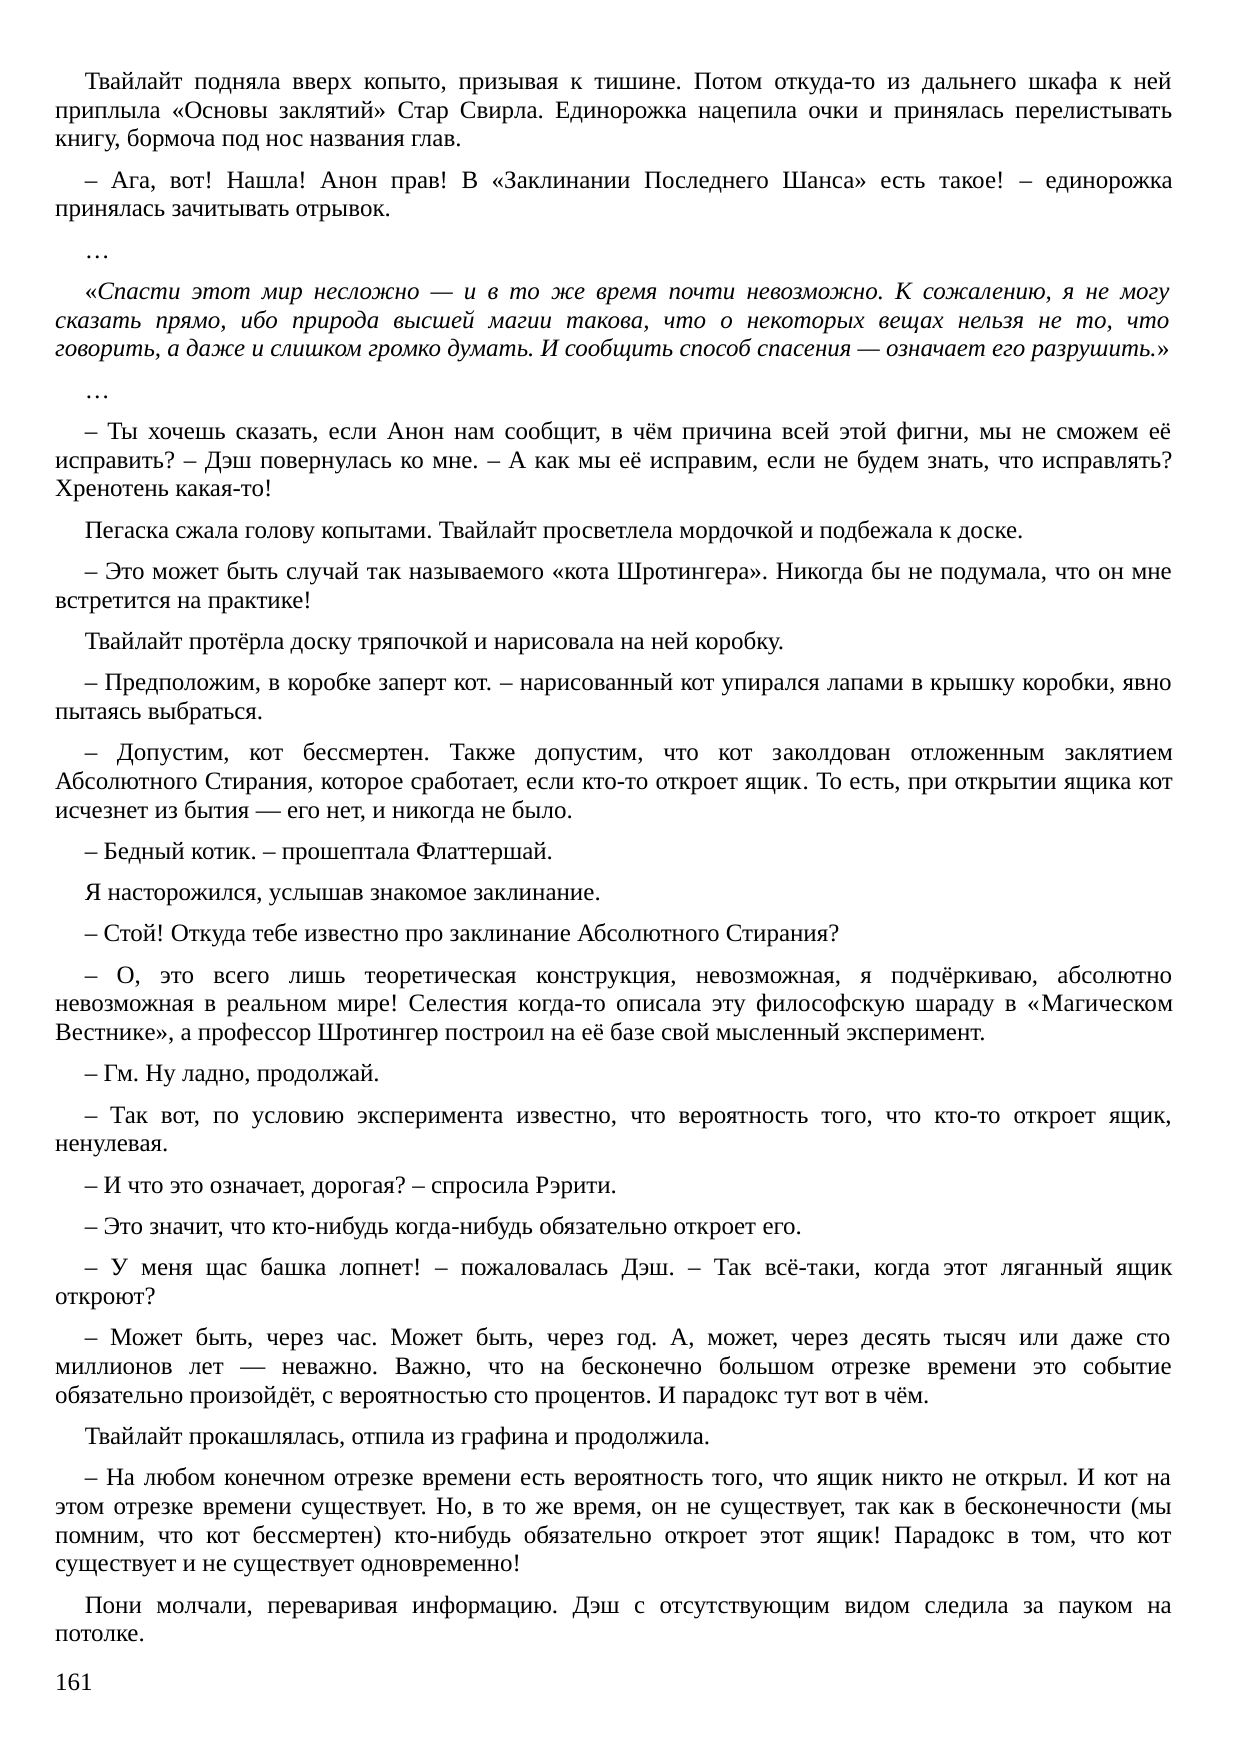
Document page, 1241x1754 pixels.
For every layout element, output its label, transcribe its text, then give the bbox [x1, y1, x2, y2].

text Пони молчали, переваривая информацию. Дэш с отсутствующим видом следила за пауком на потолке. [55, 1590, 1173, 1647]
text – Это значит, что кто-нибудь когда-нибудь обязательно откроет его. [55, 1211, 1173, 1240]
text – Ты хочешь сказать, если Анон нам сообщит, в чём причина всей этой фигни, мы не сможем её исправить? – Дэш повернулась ко мне. – А как мы её исправим, если не будем знать, что исправлять? Хренотень какая-то! [55, 416, 1173, 502]
text Твайлайт подняла вверх копыто, призывая к тишине. Потом откуда-то из дальнего шкафа к ней приплыла «Основы заклятий» Стар Свирла. Единорожка нацепила очки и принялась перелистывать книгу, бормоча под нос названия глав. [55, 66, 1173, 152]
text Твайлайт прокашлялась, отпила из графина и продолжила. [55, 1421, 1173, 1450]
text – Ага, вот! Нашла! Анон прав! В «Заклинании Последнего Шанса» есть такое! – единорожка принялась зачитывать отрывок. [55, 165, 1173, 222]
text – Так вот, по условию эксперимента известно, что вероятность того, что кто-то откроет ящик, ненулевая. [55, 1100, 1173, 1157]
text Пегаска сжала голову копытами. Твайлайт просветлела мордочкой и подбежала к доске. [55, 515, 1173, 543]
text Я насторожился, услышав знакомое заклинание. [55, 877, 1173, 906]
text … [55, 235, 1173, 263]
text Твайлайт протёрла доску тряпочкой и нарисовала на ней коробку. [55, 626, 1173, 655]
text … [55, 375, 1173, 403]
text – Допустим, кот бессмертен. Также допустим, что кот заколдован отложенным заклятием Абсолютного Стирания, которое сработает, если кто-то откроет ящик. То есть, при открытии ящика кот исчезнет из бытия — его нет, и никогда не было. [55, 737, 1173, 823]
text – Это может быть случай так называемого «кота Шротингера». Никогда бы не подумала, что он мне встретится на практике! [55, 556, 1173, 613]
text «Спасти этот мир несложно — и в то же время почти невозможно. К сожалению, я не могу сказать прямо, ибо природа высшей магии такова, что о некоторых вещах нельзя не то, что говорить, а даже и слишком громко думать. И сообщить способ спасения — означает его разрушить.» [55, 276, 1173, 362]
text – И что это означает, дорогая? – спросила Рэрити. [55, 1170, 1173, 1198]
text – У меня щас башка лопнет! – пожаловалась Дэш. – Так всё-таки, когда этот ляганный ящик откроют? [55, 1252, 1173, 1310]
text – На любом конечном отрезке времени есть вероятность того, что ящик никто не открыл. И кот на этом отрезке времени существует. Но, в то же время, он не существует, так как в бесконечности (мы помним, что кот бессмертен) кто-нибудь обязательно откроет этот ящик! Парадокс в том, что кот существует и не существует одновременно! [55, 1462, 1173, 1577]
text – Предположим, в коробке заперт кот. – нарисованный кот упирался лапами в крышку коробки, явно пытаясь выбраться. [55, 667, 1173, 725]
text – Бедный котик. – прошептала Флаттершай. [55, 836, 1173, 865]
text – О, это всего лишь теоретическая конструкция, невозможная, я подчёркиваю, абсолютно невозможная в реальном мире! Селестия когда-то описала эту философскую шараду в «Магическом Вестнике», а профессор Шротингер построил на её базе свой мысленный эксперимент. [55, 960, 1173, 1046]
text – Стой! Откуда тебе известно про заклинание Абсолютного Стирания? [55, 918, 1173, 947]
text – Гм. Ну ладно, продолжай. [55, 1058, 1173, 1087]
text – Может быть, через час. Может быть, через год. А, может, через десять тысяч или даже сто миллионов лет — неважно. Важно, что на бесконечно большом отрезке времени это событие обязательно произойдёт, с вероятностью сто процентов. И парадокс тут вот в чём. [55, 1322, 1173, 1408]
